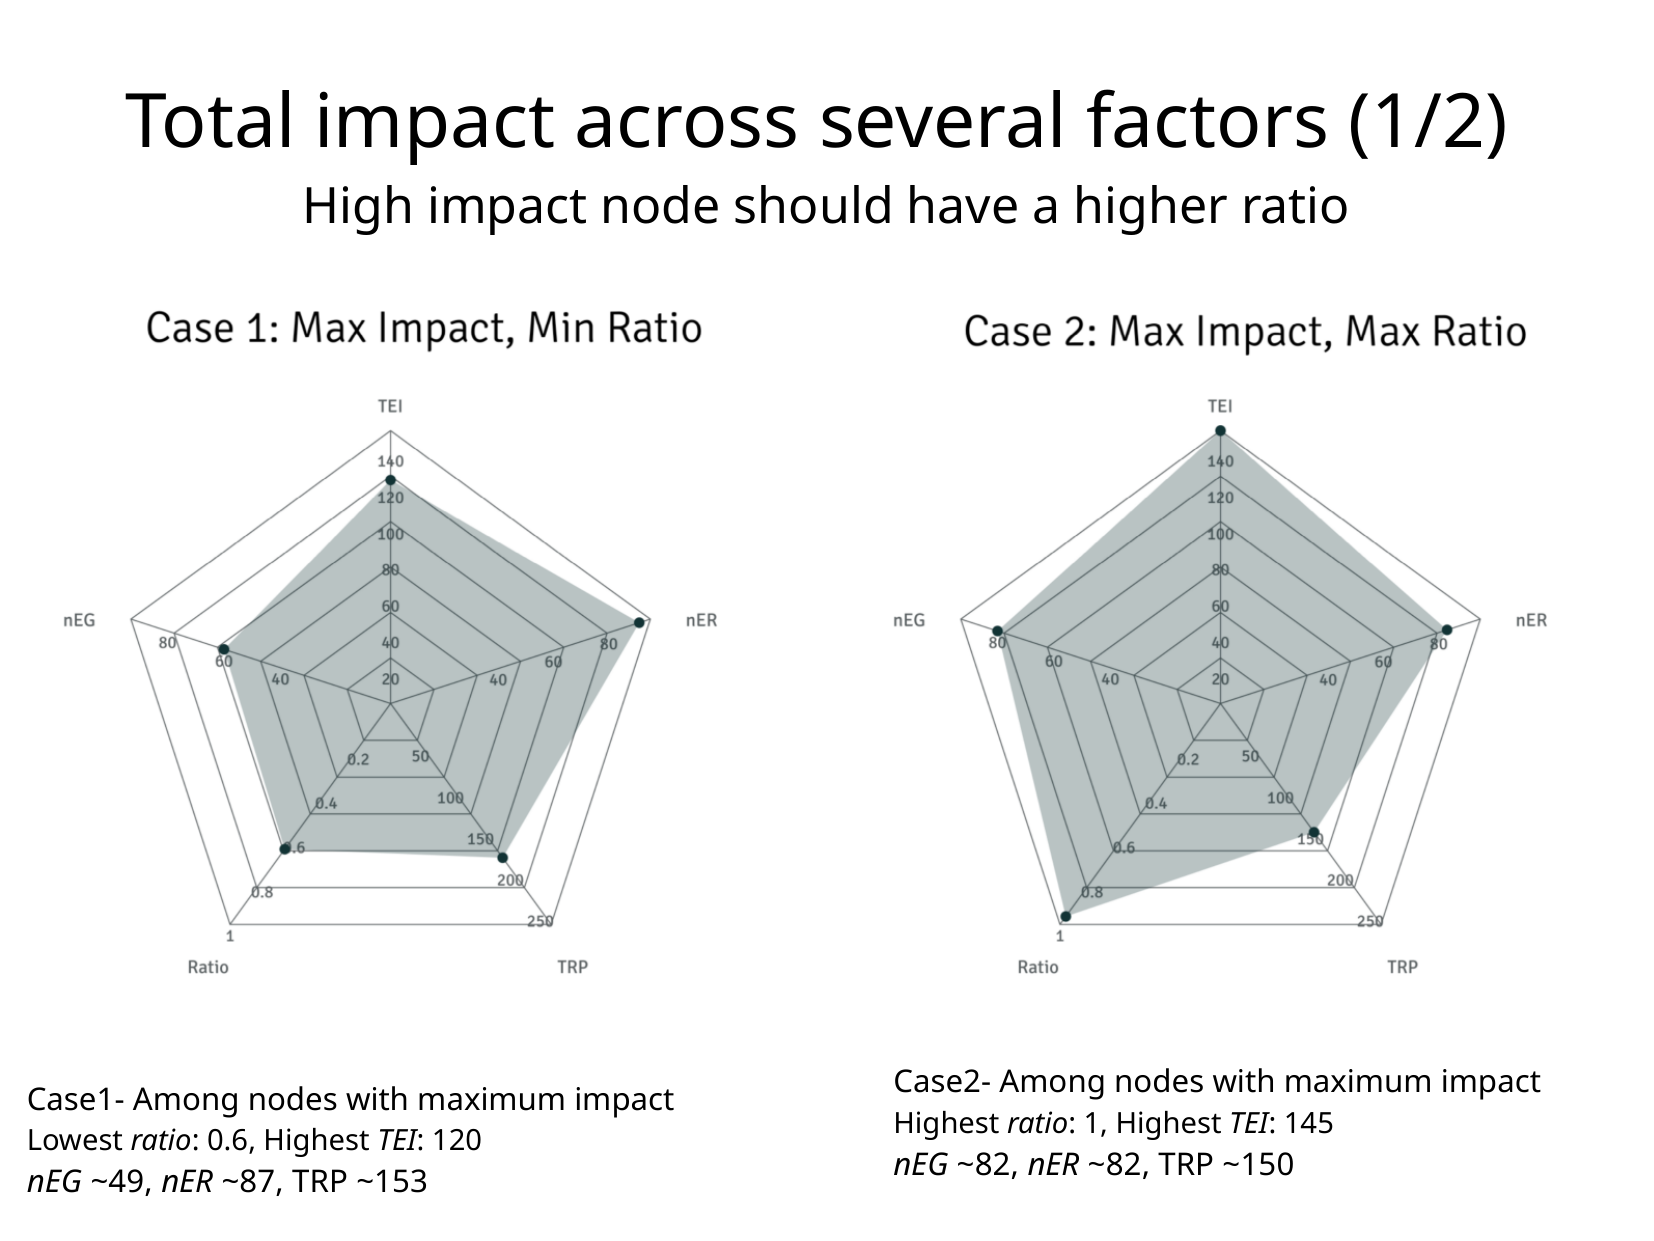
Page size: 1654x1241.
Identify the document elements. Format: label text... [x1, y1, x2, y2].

text_box Case1- Among nodes with maximum impact Lowest ratio: 0.6, Highest TEI: 120 nEG ~49, nER ~87, TRP ~153 [12, 1069, 709, 1208]
title Total impact across several factors (1/2) High impact node should have a higher ratio [82, 49, 1571, 257]
picture [27, 284, 1579, 1002]
text_box Case2- Among nodes with maximum impact Highest ratio: 1, Highest TEI: 145 nEG ~82, nER ~82, TRP ~150 [878, 1052, 1575, 1190]
